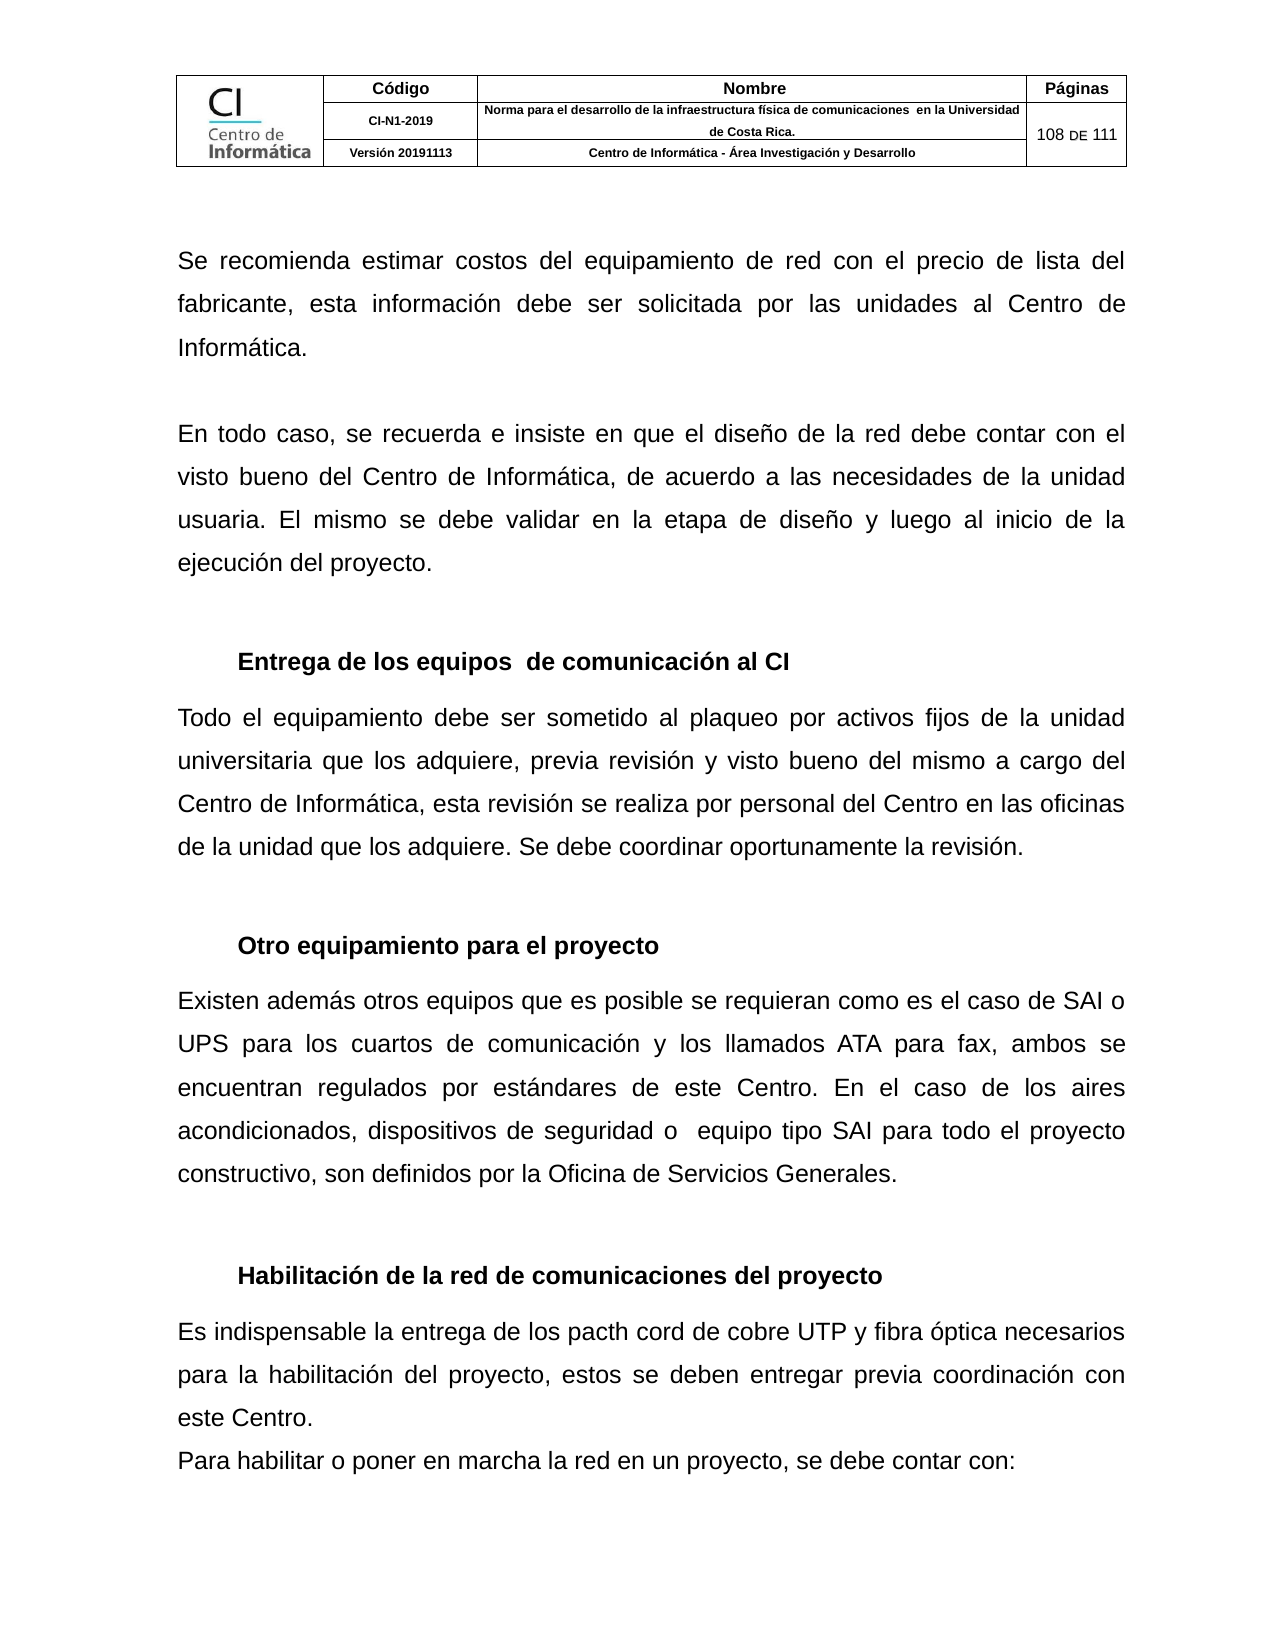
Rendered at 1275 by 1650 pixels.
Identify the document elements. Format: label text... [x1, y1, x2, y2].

subtitle Entrega de los equipos de comunicación al CI [177, 647, 1127, 676]
text Existen además otros equipos que es posible se requieran como es el caso de SAI o UPS para los cuartos de comunicación y los llamados ATA para fax, ambos se encuentran regulados por estándares de este Centro. En el caso de los aires acondicionados, dispositivos de seguridad o equipo tipo SAI para todo el proyecto constructivo, son definidos por la Oficina de Servicios Generales. [177, 986, 1127, 1188]
text Para habilitar o poner en marcha la red en un proyecto, se debe contar con: [177, 1446, 1127, 1475]
subtitle Habilitación de la red de comunicaciones del proyecto [177, 1261, 1127, 1290]
picture [206, 81, 312, 160]
text Es indispensable la entrega de los pacth cord de cobre UTP y fibra óptica necesarios para la habilitación del proyecto, estos se deben entregar previa coordinación con este Centro. [177, 1317, 1127, 1432]
text Se recomienda estimar costos del equipamiento de red con el precio de lista del fabricante, esta información debe ser solicitada por las unidades al Centro de Informática. [177, 246, 1127, 361]
subtitle Otro equipamiento para el proyecto [177, 931, 1127, 959]
text Todo el equipamiento debe ser sometido al plaqueo por activos fijos de la unidad universitaria que los adquiere, previa revisión y visto bueno del mismo a cargo del Centro de Informática, esta revisión se realiza por personal del Centro en las oficinas de la unidad que los adquiere. Se debe coordinar oportunamente la revisión. [177, 703, 1127, 861]
text En todo caso, se recuerda e insiste en que el diseño de la red debe contar con el visto bueno del Centro de Informática, de acuerdo a las necesidades de la unidad usuaria. El mismo se debe validar en la etapa de diseño y luego al inicio de la ejecución del proyecto. [177, 419, 1127, 577]
